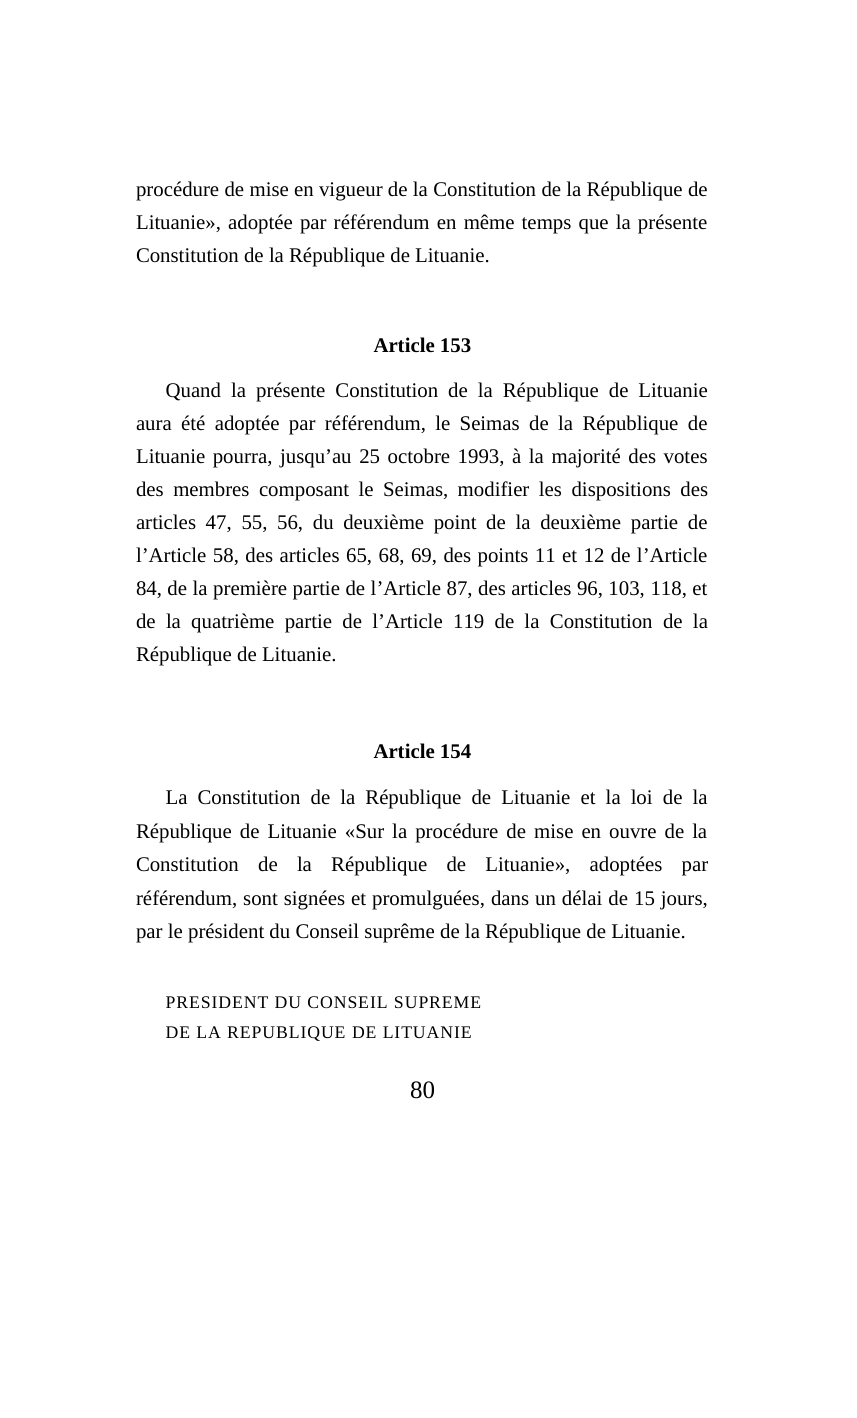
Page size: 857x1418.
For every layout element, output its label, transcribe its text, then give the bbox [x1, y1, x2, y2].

text La Constitution de la République de Lituanie et la loi de la République de Lituanie «Sur la procédure de mise en ouvre de la Constitution de la République de Lituanie», adoptées par référendum, sont signées et promulguées, dans un délai de 15 jours, par le président du Conseil suprême de la République de Lituanie. [136, 785, 709, 943]
text Article 153 [136, 333, 709, 357]
text procédure de mise en vigueur de la Constitution de la République de Lituanie», adoptée par référendum en même temps que la présente Constitution de la République de Lituanie. [136, 177, 709, 267]
text DE LA REPUBLIQUE DE LITUANIE [136, 1022, 709, 1043]
text Quand la présente Constitution de la République de Lituanie aura été adoptée par référendum, le Seimas de la République de Lituanie pourra, jusqu’au 25 octobre 1993, à la majorité des votes des membres composant le Seimas, modifier les dispositions des articles 47, 55, 56, du deuxième point de la deuxième partie de l’Article 58, des articles 65, 68, 69, des points 11 et 12 de l’Article 84, de la première partie de l’Article 87, des articles 96, 103, 118, et de la quatrième partie de l’Article 119 de la Constitution de la République de Lituanie. [136, 378, 709, 666]
text Article 154 [136, 739, 709, 763]
text PRESIDENT DU CONSEIL SUPREME [136, 992, 709, 1012]
